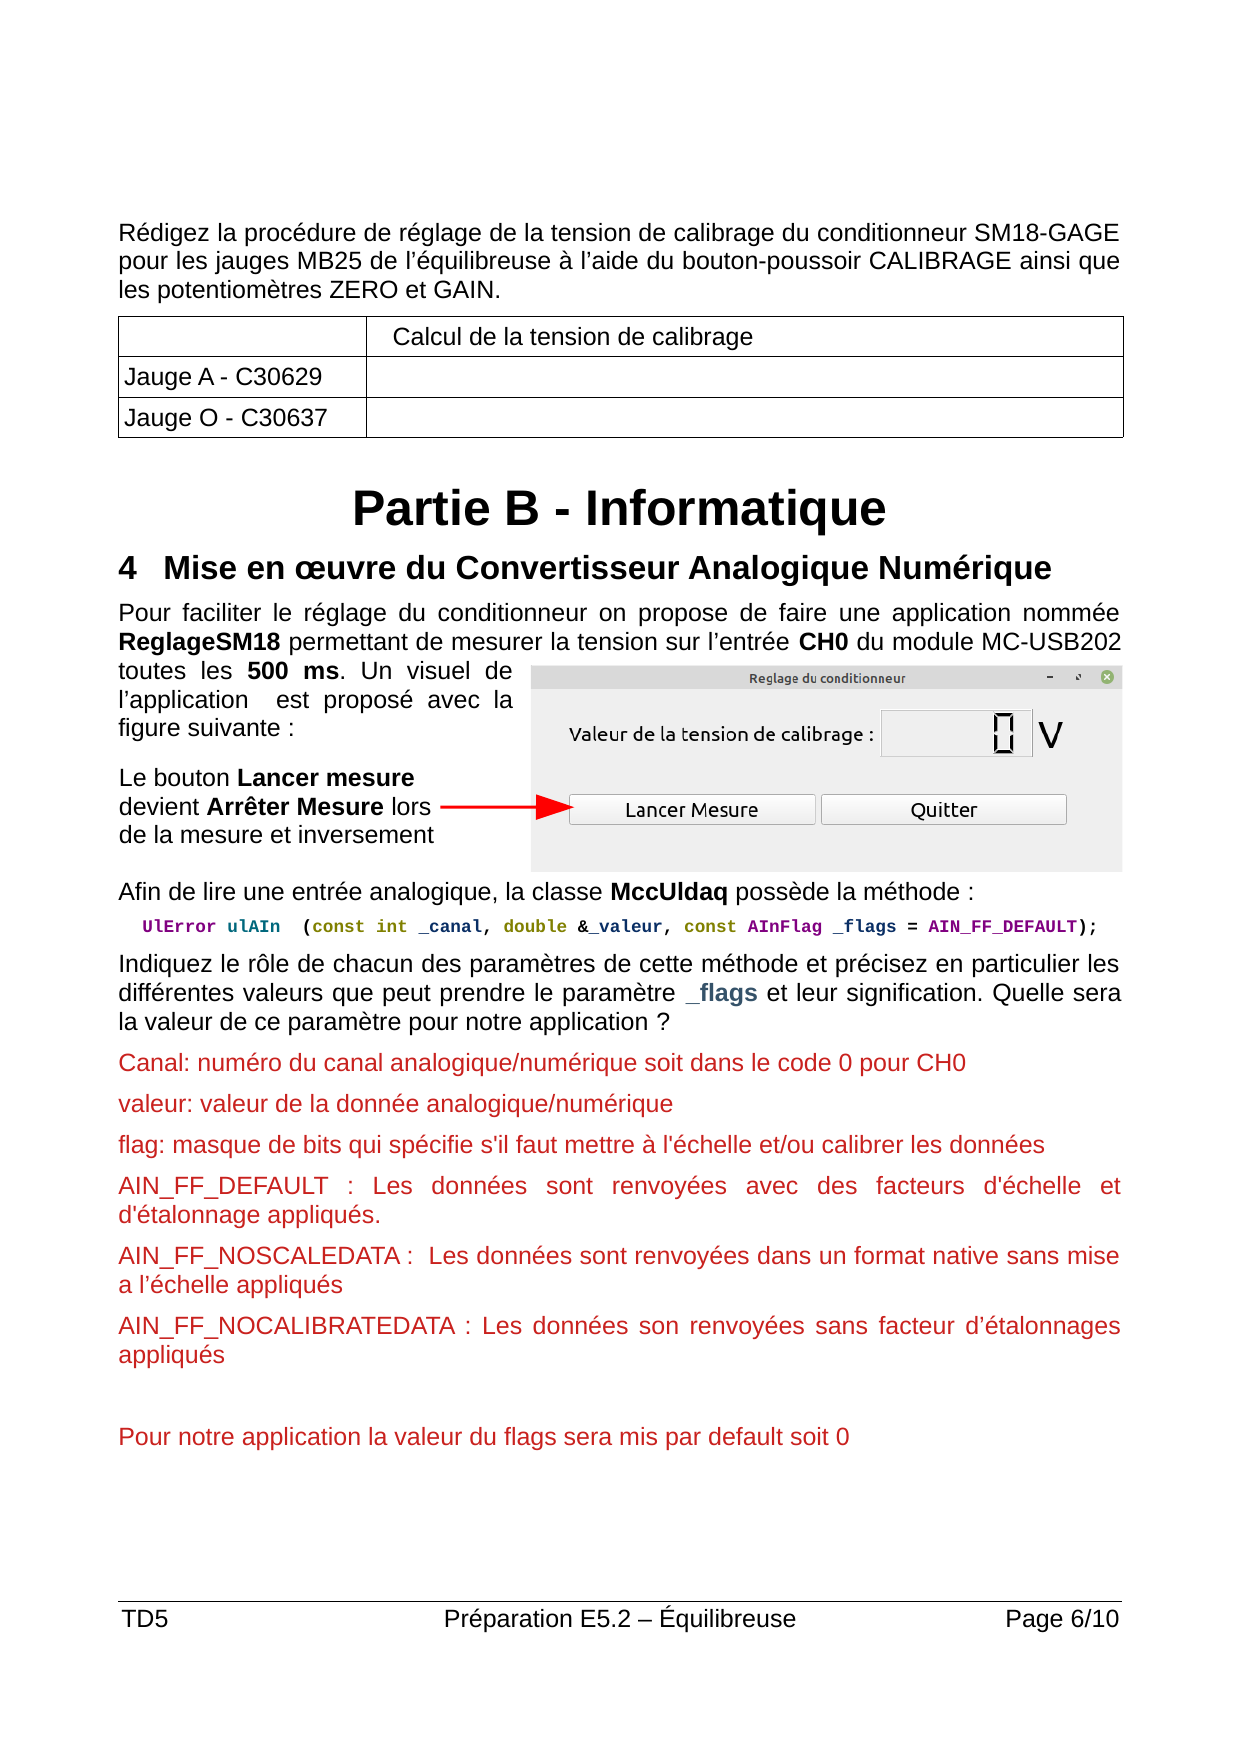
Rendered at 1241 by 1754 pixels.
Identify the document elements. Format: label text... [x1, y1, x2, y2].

text AIN_FF_NOSCALEDATA : Les données sont renvoyées dans un format native sans mise a l’échelle appliqués [118, 1241, 1122, 1299]
text Pour notre application la valeur du flags sera mis par default soit 0 [118, 1422, 1122, 1451]
table_cell [367, 357, 1123, 397]
table_header [119, 317, 366, 356]
text flag: masque de bits qui spécifie s'il faut mettre à l'échelle et/ou calibrer les données [118, 1130, 1122, 1159]
table_cell Jauge O - C30637 [119, 398, 366, 437]
table_header Calcul de la tension de calibrage [367, 317, 1123, 356]
text UlError ulAIn (const int _canal, double &_valeur, const AInFlag _flags = AIN_FF_DEFAULT); [118, 917, 1122, 937]
text AIN_FF_NOCALIBRATEDATA : Les données son renvoyées sans facteur d’étalonnages appliqués [118, 1311, 1122, 1368]
table_cell Jauge A - C30629 [119, 357, 366, 397]
table_cell [367, 398, 1123, 437]
text Indiquez le rôle de chacun des paramètres de cette méthode et précisez en particulier les différentes valeurs que peut prendre le paramètre _flags et leur signification. Quelle sera la valeur de ce paramètre pour notre application ? [118, 949, 1122, 1035]
subtitle Partie B - Informatique [118, 478, 1122, 536]
text Pour faciliter le réglage du conditionneur on propose de faire une application nommée ReglageSM18 permettant de mesurer la tension sur l’entrée CH0 du module MC-USB202 toutes les 500 ms. Un visuel de l’application est proposé avec la figure suivante : [118, 598, 1122, 742]
text Rédigez la procédure de réglage de la tension de calibrage du conditionneur SM18-GAGE pour les jauges MB25 de l’équilibreuse à l’aide du bouton-poussoir CALIBRAGE ainsi que les potentiomètres ZERO et GAIN. [118, 217, 1122, 304]
text AIN_FF_DEFAULT : Les données sont renvoyées avec des facteurs d'échelle et d'étalonnage appliqués. [118, 1171, 1122, 1229]
text Afin de lire une entrée analogique, la classe MccUldaq possède la méthode : [118, 877, 1122, 906]
text Canal: numéro du canal analogique/numérique soit dans le code 0 pour CH0 [118, 1048, 1122, 1077]
subtitle Mise en œuvre du Convertisseur Analogique Numérique [118, 548, 1122, 587]
text valeur: valeur de la donnée analogique/numérique [118, 1089, 1122, 1118]
picture [530, 665, 1123, 872]
